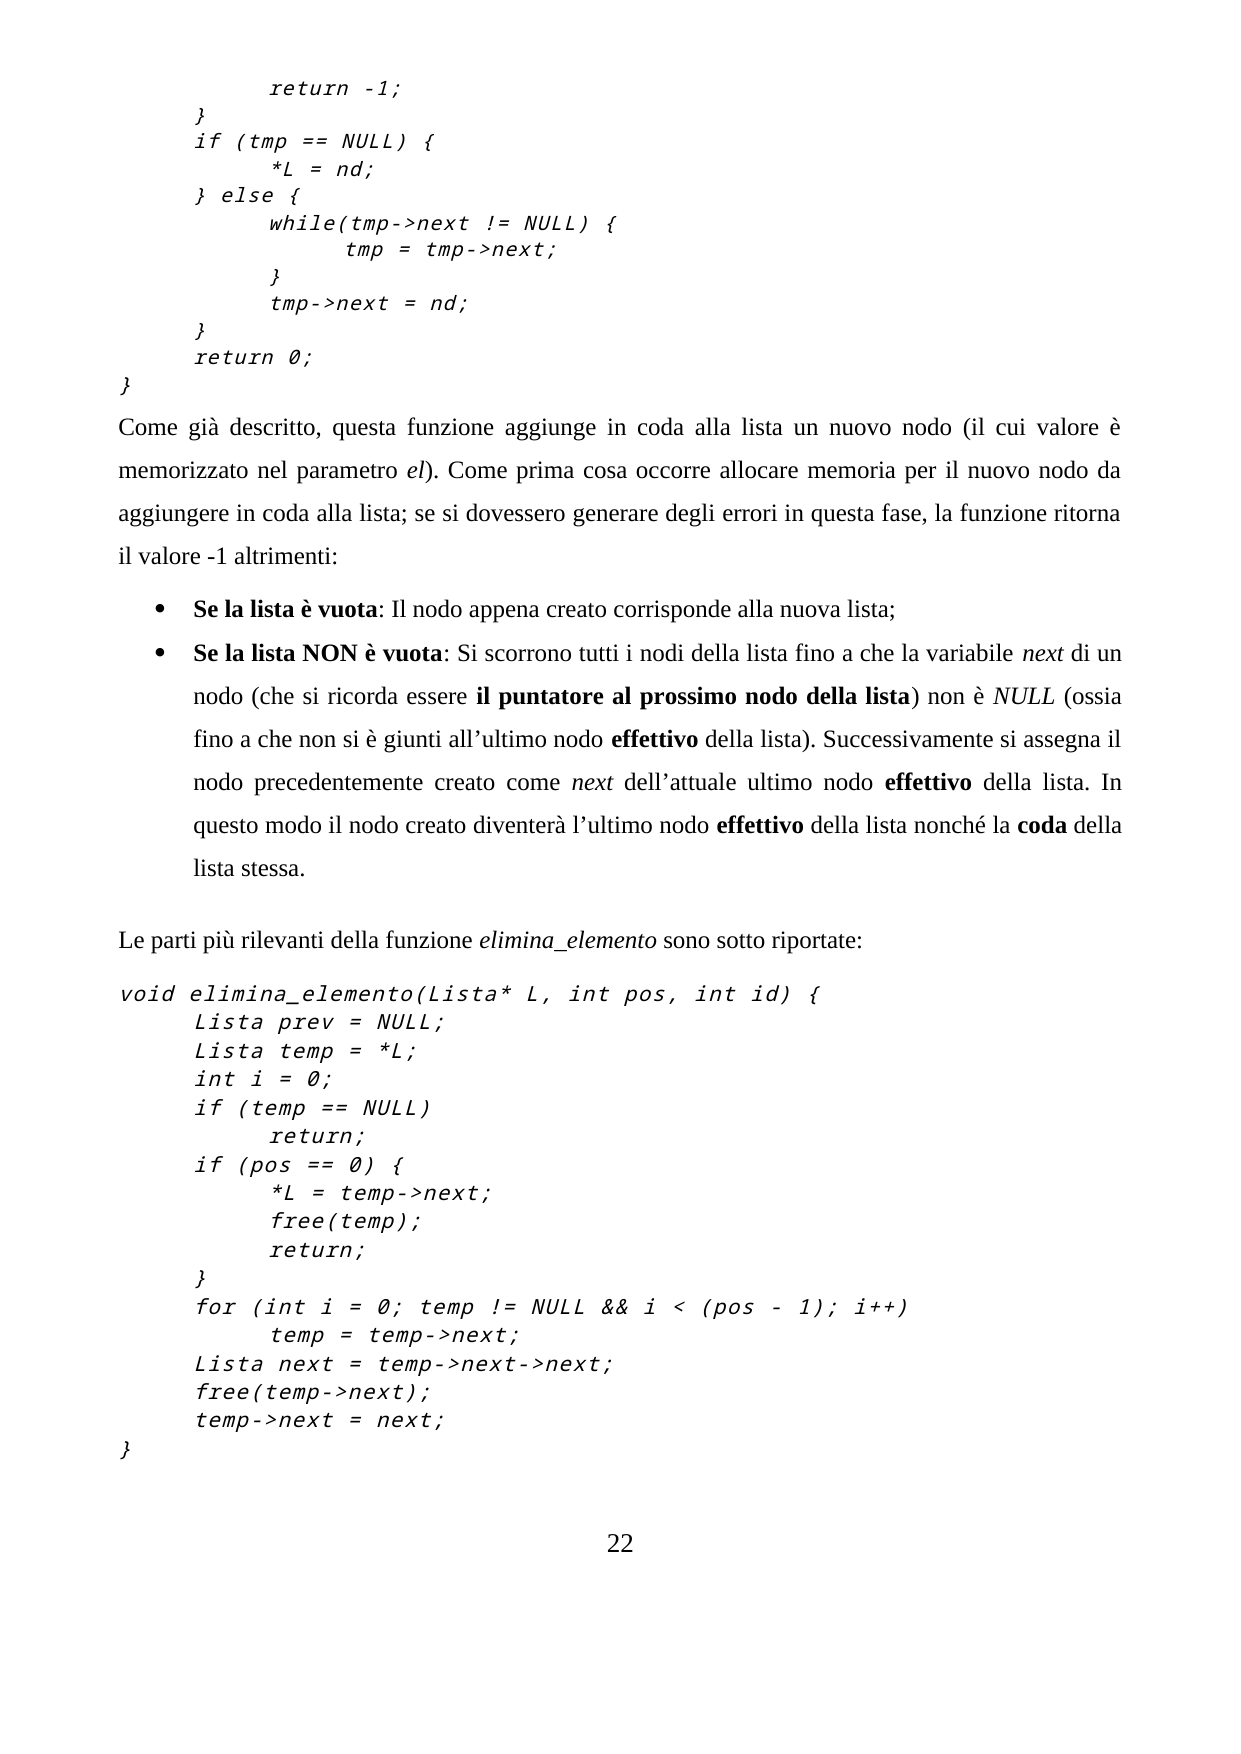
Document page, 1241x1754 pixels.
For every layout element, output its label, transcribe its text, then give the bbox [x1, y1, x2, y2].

text tmp = tmp->next; [118, 236, 1122, 263]
text Lista next = temp->next->next; [193, 1349, 1122, 1377]
text } else { [118, 182, 1122, 209]
text tmp->next = nd; [118, 290, 1122, 317]
text } [118, 1434, 1122, 1462]
text void elimina_elemento(Lista* L, int pos, int id) { [118, 979, 1122, 1007]
text free(temp); [193, 1207, 1122, 1235]
text for (int i = 0; temp != NULL && i < (pos - 1); i++) [118, 1292, 1122, 1320]
text Come già descritto, questa funzione aggiunge in coda alla lista un nuovo nodo (il cui valore è memorizzato nel parametro el). Come prima cosa occorre allocare memoria per il nuovo nodo da aggiungere in coda alla lista; se si dovessero generare degli errori in questa fase, la funzione ritorna il valore -1 altrimenti: [118, 412, 1122, 570]
text *L = nd; [118, 155, 1122, 182]
text temp->next = next; [193, 1406, 1122, 1434]
text return; [193, 1235, 1122, 1263]
text return -1; [118, 74, 1122, 101]
text } [118, 101, 1122, 128]
text while(tmp->next != NULL) { [118, 209, 1122, 236]
list Se la lista è vuota: Il nodo appena creato corrisponde alla nuova lista; [156, 594, 1122, 623]
text return; [118, 1121, 1122, 1150]
text *L = temp->next; [193, 1178, 1122, 1207]
text free(temp->next); [193, 1377, 1122, 1406]
text } [118, 371, 1122, 399]
text if (temp == NULL) [118, 1093, 1122, 1121]
text } [118, 263, 1122, 290]
text int i = 0; [118, 1064, 1122, 1093]
text Lista prev = NULL; [118, 1007, 1122, 1036]
text if (pos == 0) { [118, 1150, 1122, 1178]
text Lista temp = *L; [118, 1036, 1122, 1064]
text Le parti più rilevanti della funzione elimina_elemento sono sotto riportate: [118, 926, 1122, 954]
list Se la lista NON è vuota: Si scorrono tutti i nodi della lista fino a che la variabile next di un nodo (che si ricorda essere il puntatore al prossimo nodo della lista) non è NULL (ossia fino a che non si è giunti all’ultimo nodo effettivo della lista). Successivamente si assegna il nodo precedentemente creato come next dell’attuale ultimo nodo effettivo della lista. In questo modo il nodo creato diventerà l’ultimo nodo effettivo della lista nonché la coda della lista stessa. [156, 638, 1122, 882]
text if (tmp == NULL) { [118, 128, 1122, 155]
text } [118, 1263, 1122, 1292]
text } [118, 317, 1122, 344]
text return 0; [118, 344, 1122, 371]
text temp = temp->next; [118, 1320, 1122, 1349]
